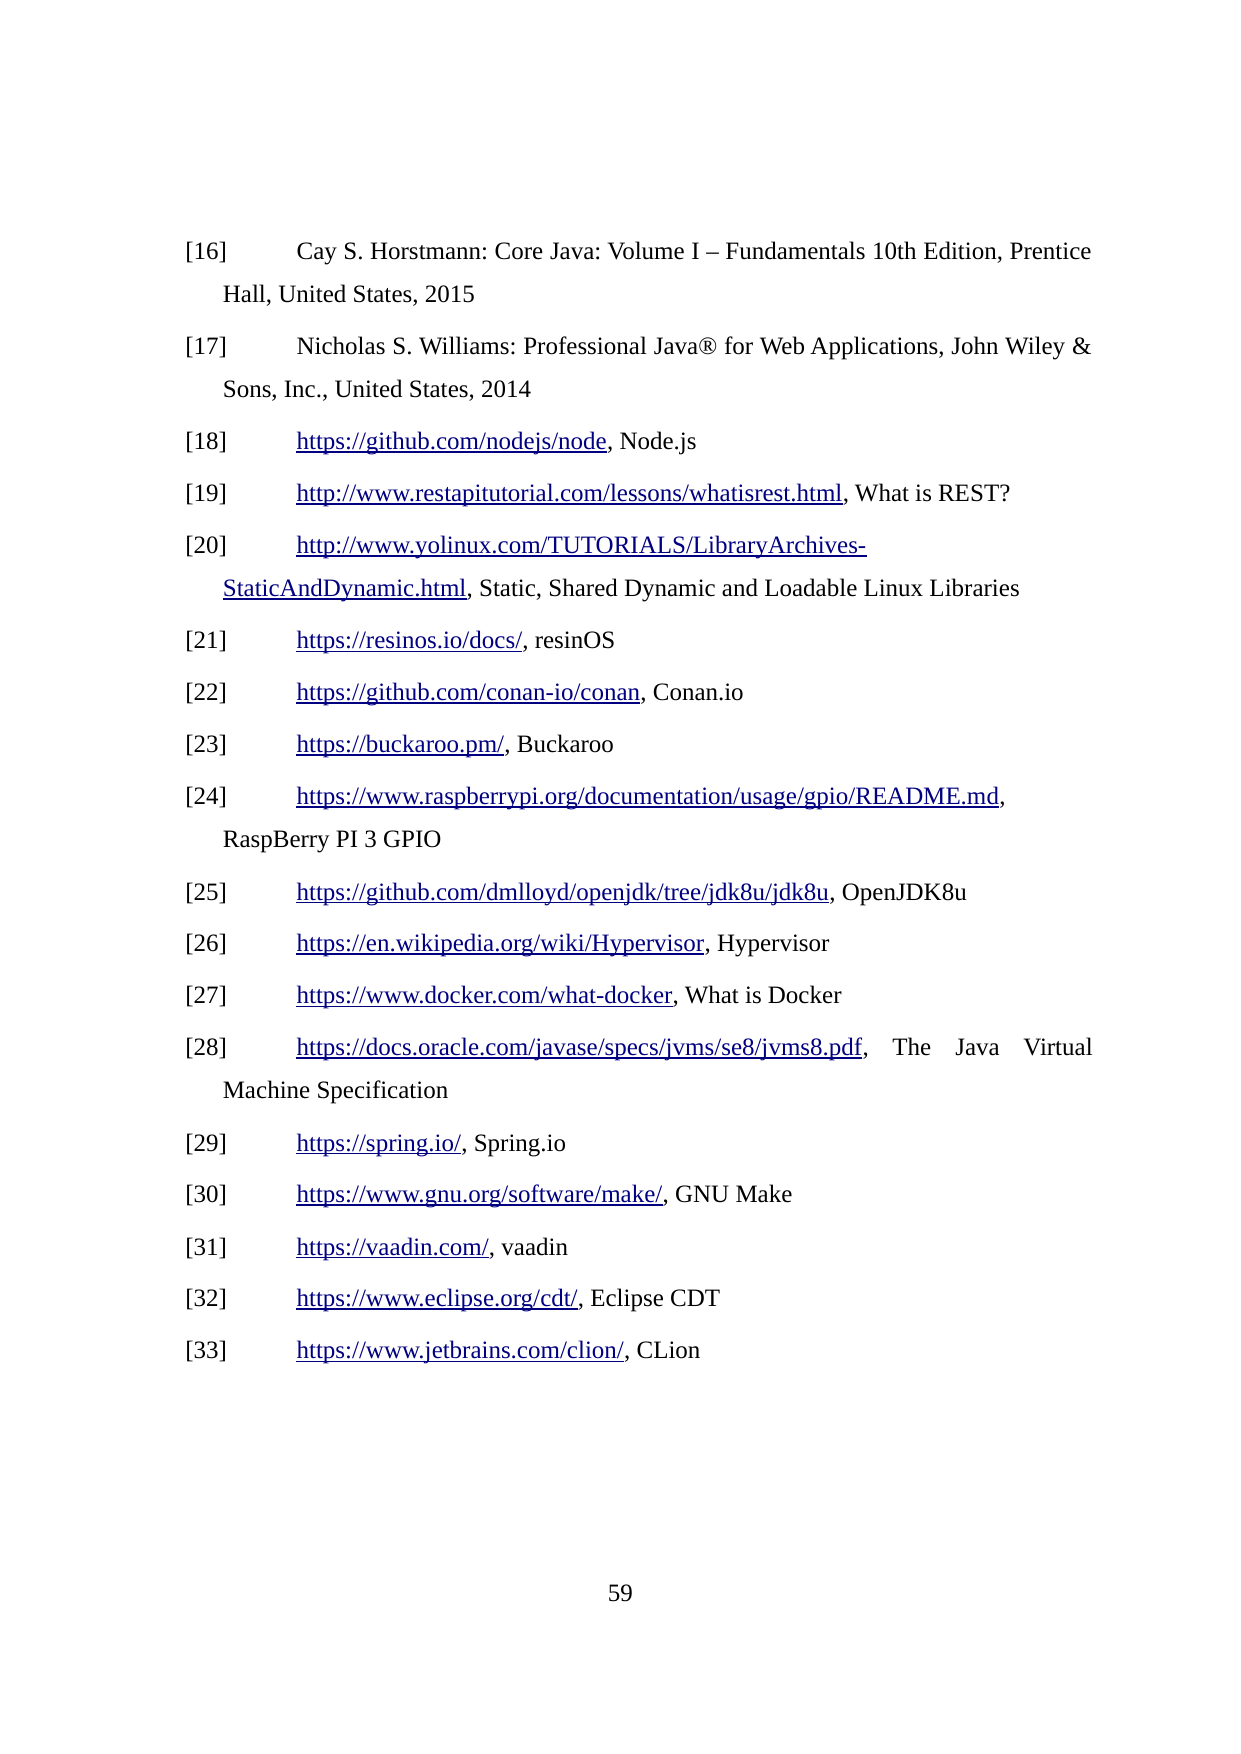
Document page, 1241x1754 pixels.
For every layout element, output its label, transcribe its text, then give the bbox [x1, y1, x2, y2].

list Nicholas S. Williams: Professional Java® for Web Applications, John Wiley & Sons, Inc., United States, 2014 [185, 331, 1093, 403]
list https://spring.io/, Spring.io [185, 1128, 1093, 1156]
list https://docs.oracle.com/javase/specs/jvms/se8/jvms8.pdf, The Java Virtual Machine Specification [185, 1032, 1093, 1104]
list https://en.wikipedia.org/wiki/Hypervisor, Hypervisor [185, 928, 1093, 957]
list http://www.yolinux.com/TUTORIALS/LibraryArchives-StaticAndDynamic.html, Static, Shared Dynamic and Loadable Linux Libraries [185, 530, 1093, 602]
list http://www.restapitutorial.com/lessons/whatisrest.html, What is REST? [185, 478, 1093, 507]
list https://www.docker.com/what-docker, What is Docker [185, 981, 1093, 1009]
list Cay S. Horstmann: Core Java: Volume I – Fundamentals 10th Edition, Prentice Hall, United States, 2015 [185, 236, 1093, 308]
list https://www.jetbrains.com/clion/, CLion [185, 1336, 1093, 1364]
list https://buckaroo.pm/, Buckaroo [185, 729, 1093, 758]
list https://github.com/dmlloyd/openjdk/tree/jdk8u/jdk8u, OpenJDK8u [185, 877, 1093, 905]
list https://github.com/conan-io/conan, Conan.io [185, 677, 1093, 706]
list https://www.eclipse.org/cdt/, Eclipse CDT [185, 1283, 1093, 1312]
list https://www.raspberrypi.org/documentation/usage/gpio/README.md, RaspBerry PI 3 GPIO [185, 781, 1093, 853]
list https://vaadin.com/, vaadin [185, 1232, 1093, 1260]
list https://www.gnu.org/software/make/, GNU Make [185, 1179, 1093, 1208]
list https://github.com/nodejs/node, Node.js [185, 426, 1093, 455]
list https://resinos.io/docs/, resinOS [185, 626, 1093, 654]
